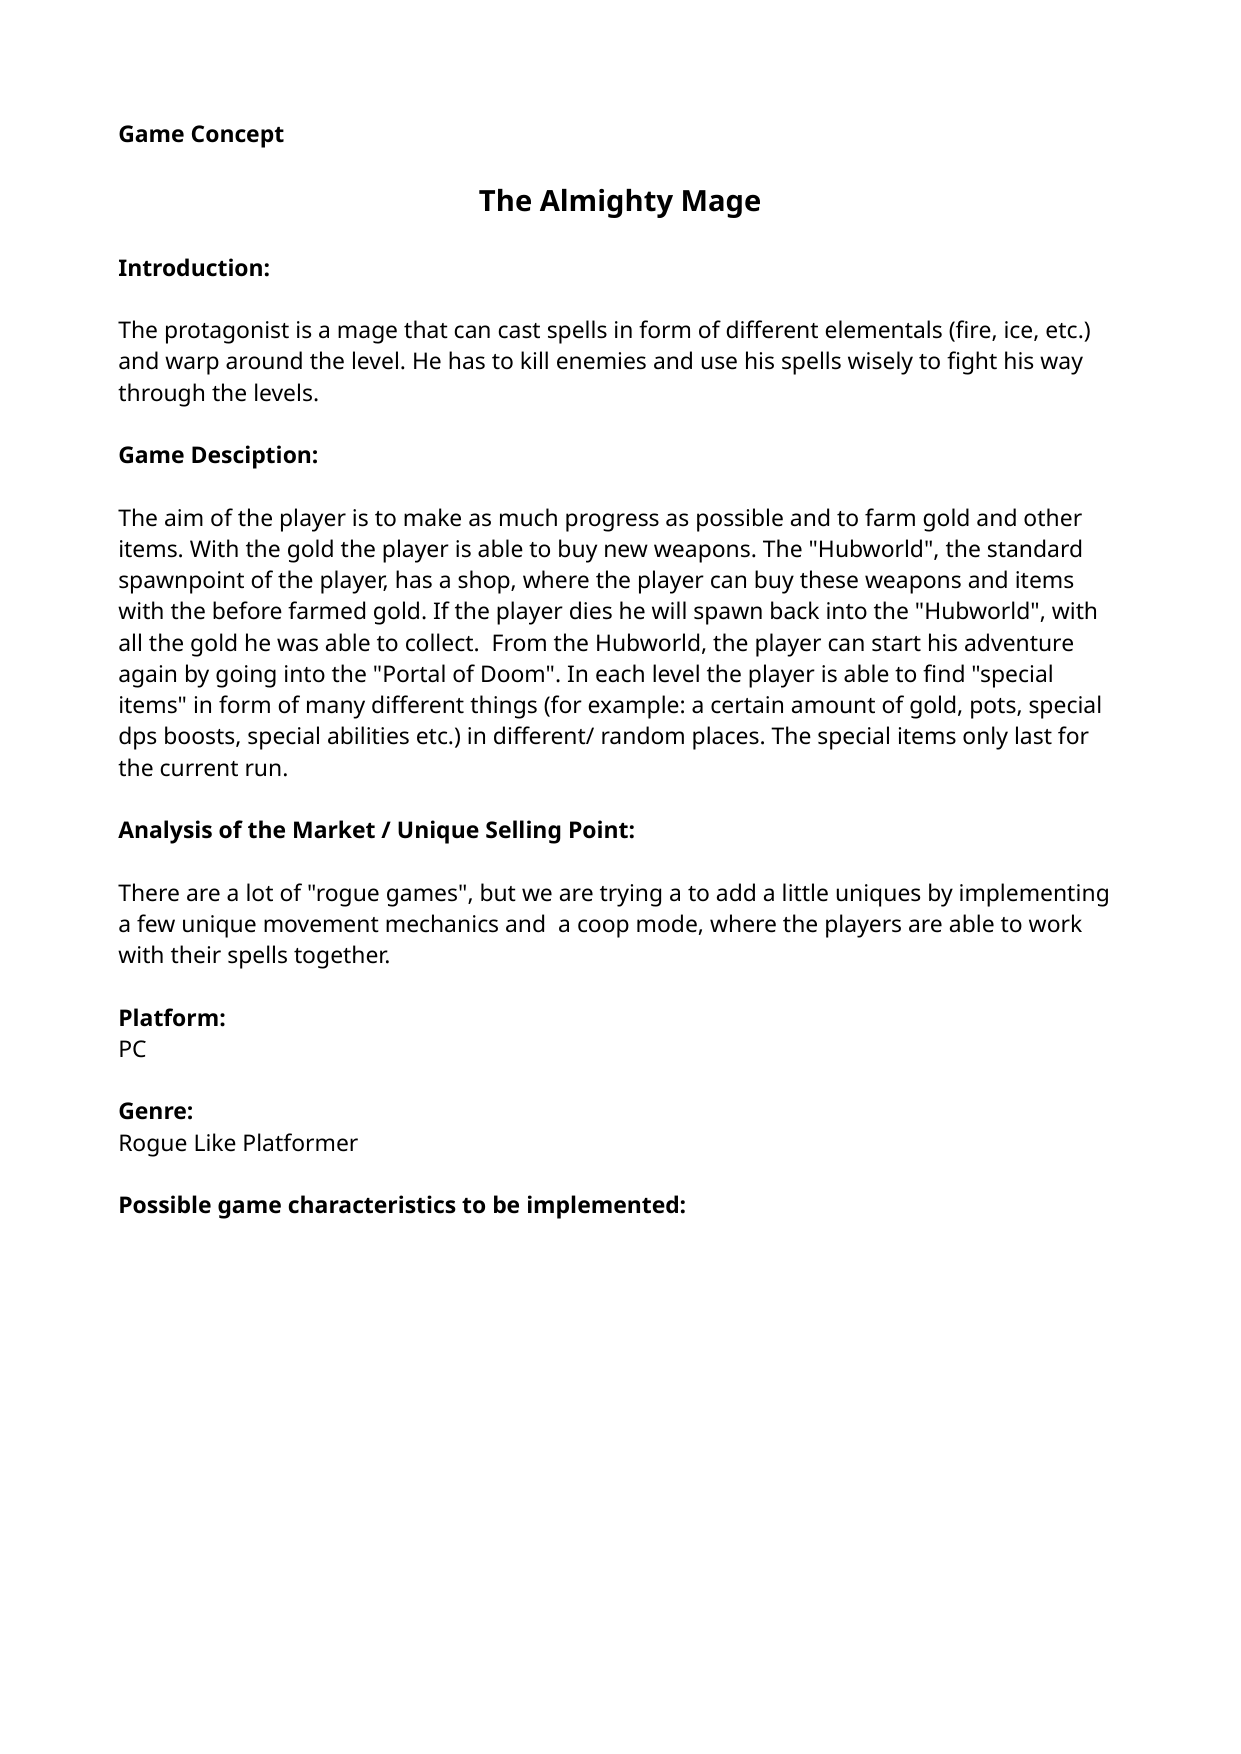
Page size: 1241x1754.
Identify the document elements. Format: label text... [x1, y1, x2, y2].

text The Almighty Mage [118, 181, 1122, 220]
text PC [118, 1033, 1122, 1064]
text Analysis of the Market / Unique Selling Point: [118, 814, 1122, 845]
text The aim of the player is to make as much progress as possible and to farm gold and other items. With the gold the player is able to buy new weapons. The "Hubworld", the standard spawnpoint of the player, has a shop, where the player can buy these weapons and items with the before farmed gold. If the player dies he will spawn back into the "Hubworld", with all the gold he was able to collect. From the Hubworld, the player can start his adventure again by going into the "Portal of Doom". In each level the player is able to find "special items" in form of many different things (for example: a certain amount of gold, pots, special dps boosts, special abilities etc.) in different/ random places. The special items only last for the current run. [118, 502, 1122, 783]
text Introduction: [118, 252, 1122, 283]
text There are a lot of "rogue games", but we are trying a to add a little uniques by implementing a few unique movement mechanics and a coop mode, where the players are able to work with their spells together. [118, 877, 1122, 970]
text Game Concept [118, 118, 1122, 149]
text Rogue Like Platformer [118, 1127, 1122, 1158]
text The protagonist is a mage that can cast spells in form of different elementals (fire, ice, etc.) and warp around the level. He has to kill enemies and use his spells wisely to fight his way through the levels. [118, 314, 1122, 408]
text Genre: [118, 1095, 1122, 1127]
text Possible game characteristics to be implemented: [118, 1189, 1122, 1220]
text Game Desciption: [118, 439, 1122, 470]
text Platform: [118, 1002, 1122, 1033]
